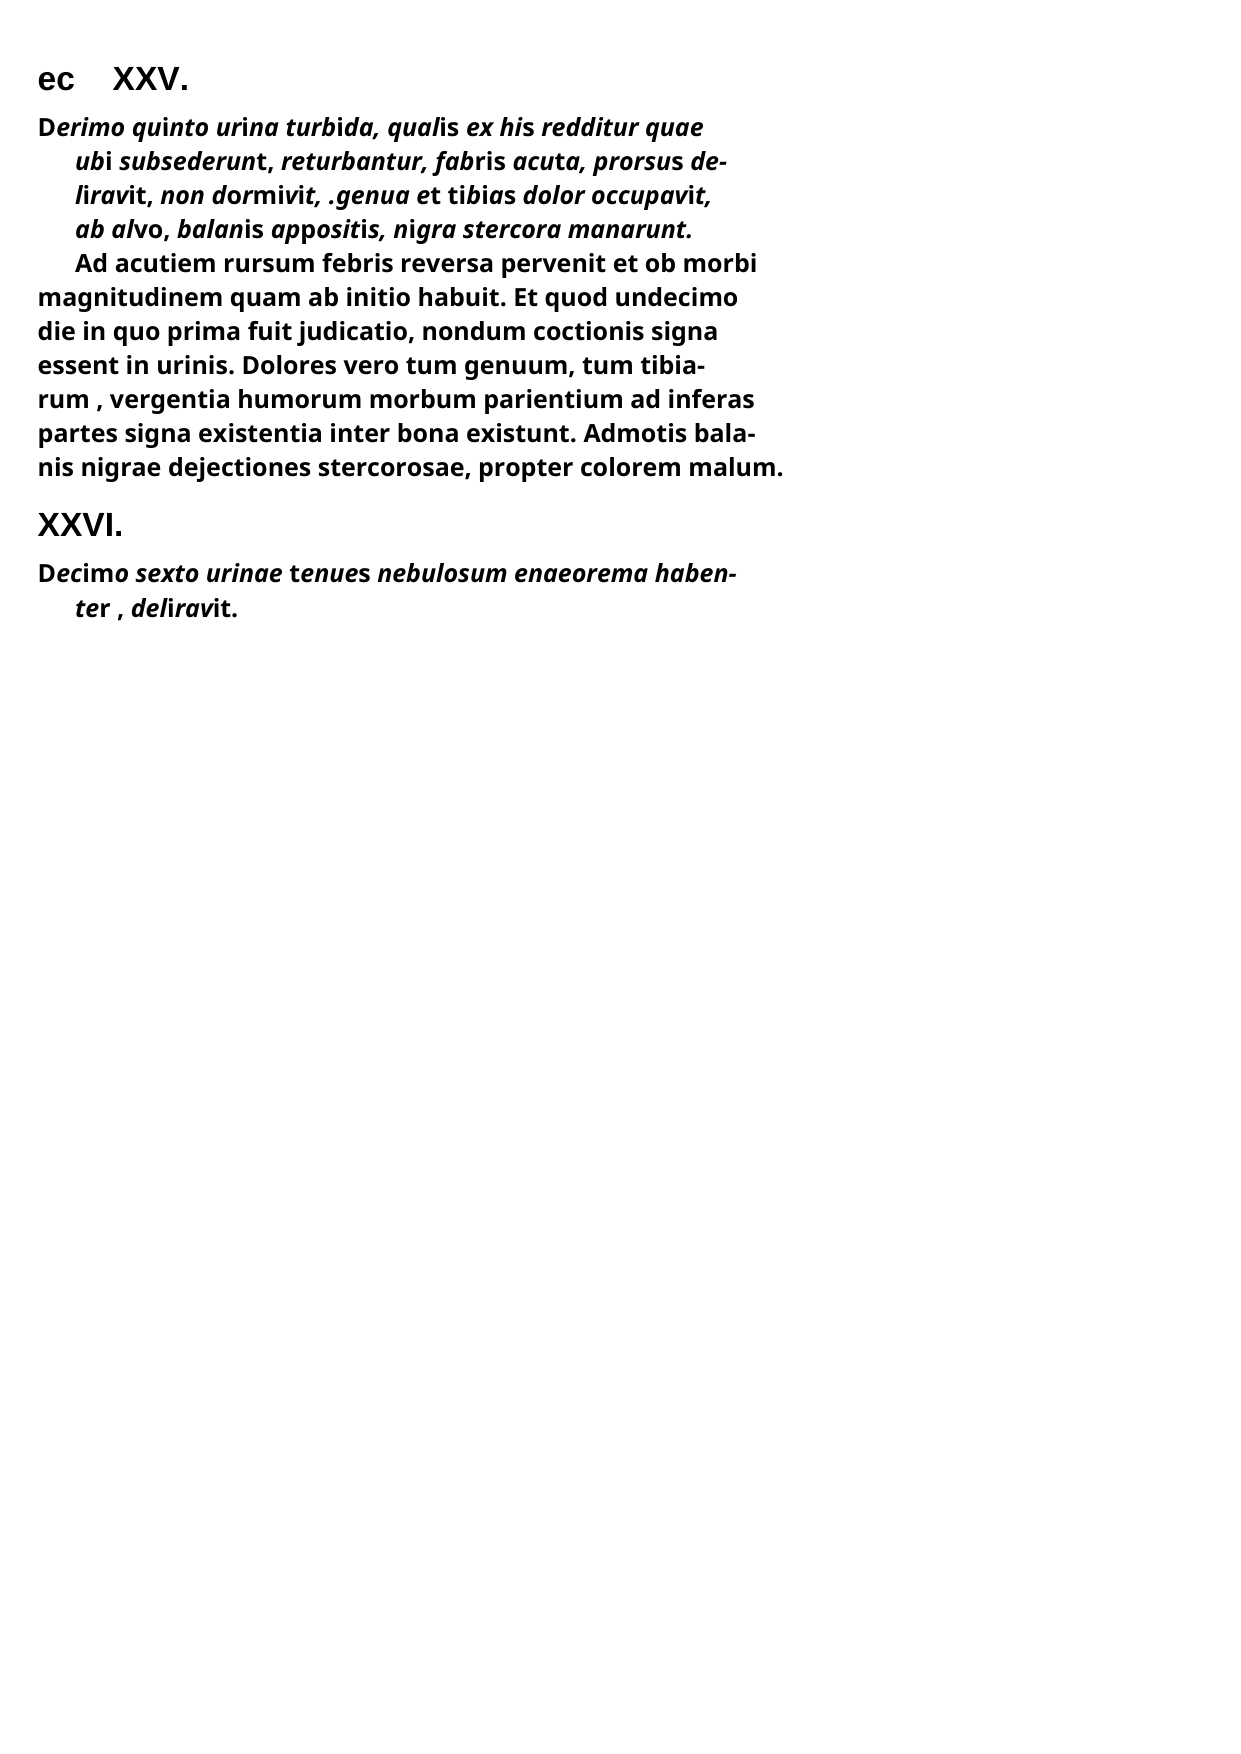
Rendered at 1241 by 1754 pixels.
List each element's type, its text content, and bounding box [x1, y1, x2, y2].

text Ad acutiem rursum febris reversa pervenit et ob morbi magnitudinem quam ab initio habuit. Et quod undecimo die in quo prima fuit judicatio, nondum coctionis signa essent in urinis. Dolores vero tum genuum, tum tibia- rum , vergentia humorum morbum parientium ad inferas partes signa existentia inter bona existunt. Admotis bala- nis nigrae dejectiones stercorosae, propter colorem malum. [37, 246, 1203, 484]
text Decimo sexto urinae tenues nebulosum enaeorema haben- ter , deliravit. [37, 556, 1203, 624]
subtitle ec XXV. [37, 58, 1203, 97]
text Derimo quinto urina turbida, qualis ex his redditur quae ubi subsederunt, returbantur, fabris acuta, prorsus de- liravit, non dormivit, .genua et tibias dolor occupavit, ab alvo, balanis appositis, nigra stercora manarunt. [37, 109, 1203, 246]
subtitle XXVI. [37, 505, 1203, 544]
